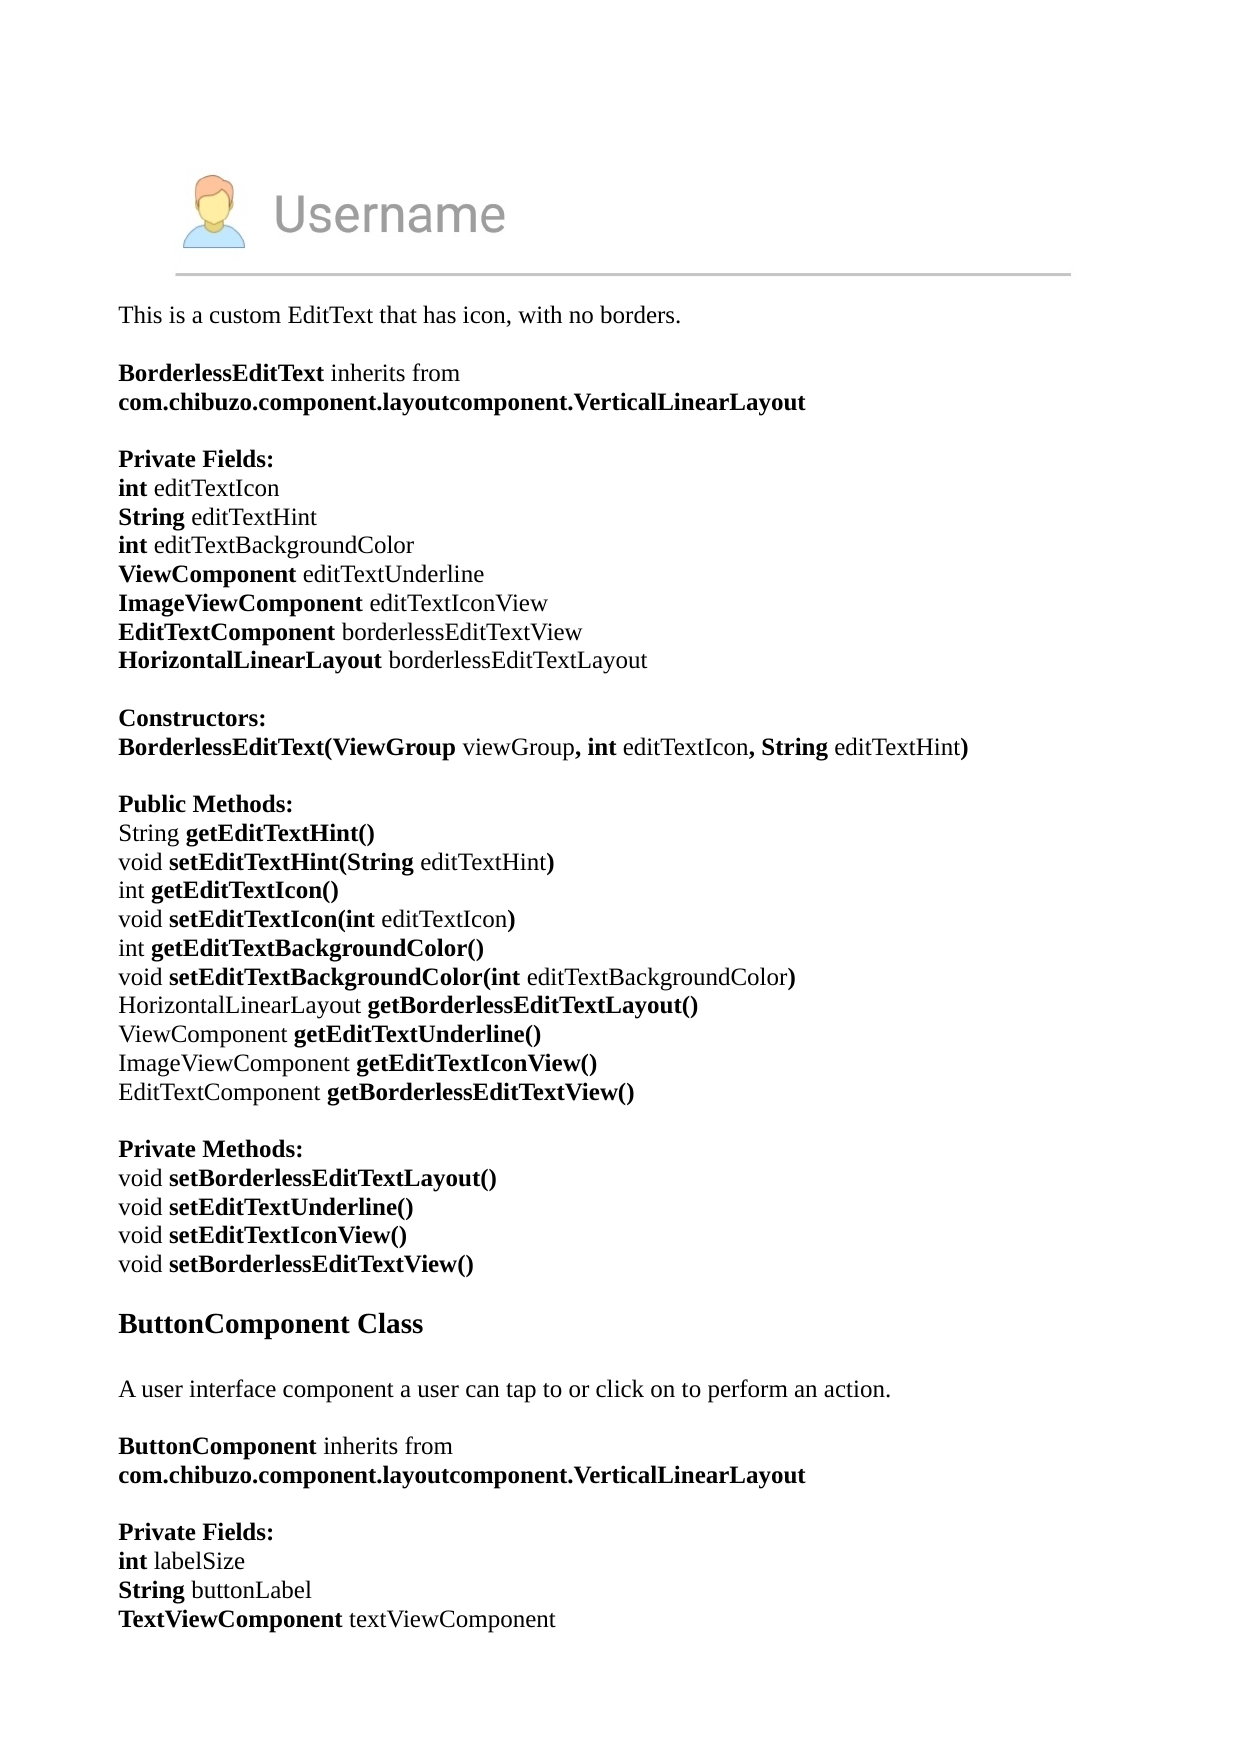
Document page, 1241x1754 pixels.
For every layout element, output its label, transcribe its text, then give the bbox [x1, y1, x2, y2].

text HorizontalLinearLayout getBorderlessEditTextLayout() [118, 990, 1122, 1019]
picture [118, 118, 1123, 301]
text BorderlessEditText inherits from com.chibuzo.component.layoutcomponent.VerticalLinearLayout [118, 358, 1122, 415]
text TextViewComponent textViewComponent [118, 1604, 1122, 1632]
text void setEditTextHint(String editTextHint) [118, 847, 1122, 875]
text void setBorderlessEditTextLayout() [118, 1163, 1122, 1192]
text int getEditTextBackgroundColor() [118, 933, 1122, 962]
text EditTextComponent getBorderlessEditTextView() [118, 1077, 1122, 1105]
text A user interface component a user can tap to or click on to perform an action. [118, 1374, 1122, 1402]
text Public Methods: [118, 789, 1122, 818]
text void setEditTextBackgroundColor(int editTextBackgroundColor) [118, 962, 1122, 990]
text void setEditTextIcon(int editTextIcon) [118, 904, 1122, 933]
text void setEditTextUnderline() [118, 1192, 1122, 1220]
text ImageViewComponent getEditTextIconView() [118, 1048, 1122, 1077]
text String buttonLabel [118, 1575, 1122, 1604]
text ViewComponent editTextUnderline [118, 559, 1122, 588]
text void setBorderlessEditTextView() [118, 1249, 1122, 1278]
text String editTextHint [118, 502, 1122, 530]
text int editTextIcon [118, 473, 1122, 502]
text int getEditTextIcon() [118, 875, 1122, 904]
text HorizontalLinearLayout borderlessEditTextLayout [118, 645, 1122, 674]
text String getEditTextHint() [118, 818, 1122, 847]
text ButtonComponent inherits from com.chibuzo.component.layoutcomponent.VerticalLinearLayout [118, 1431, 1122, 1489]
text Private Fields: [118, 444, 1122, 473]
text Private Methods: [118, 1134, 1122, 1163]
text ViewComponent getEditTextUnderline() [118, 1019, 1122, 1048]
text ImageViewComponent editTextIconView [118, 588, 1122, 617]
text int labelSize [118, 1546, 1122, 1575]
text EditTextComponent borderlessEditTextView [118, 617, 1122, 645]
text int editTextBackgroundColor [118, 530, 1122, 559]
text ButtonComponent Class [118, 1307, 1122, 1340]
text Constructors: [118, 703, 1122, 732]
text Private Fields: [118, 1517, 1122, 1546]
text BorderlessEditText(ViewGroup viewGroup, int editTextIcon, String editTextHint) [118, 732, 1122, 760]
text void setEditTextIconView() [118, 1220, 1122, 1249]
text This is a custom EditText that has icon, with no borders. [118, 301, 1122, 329]
